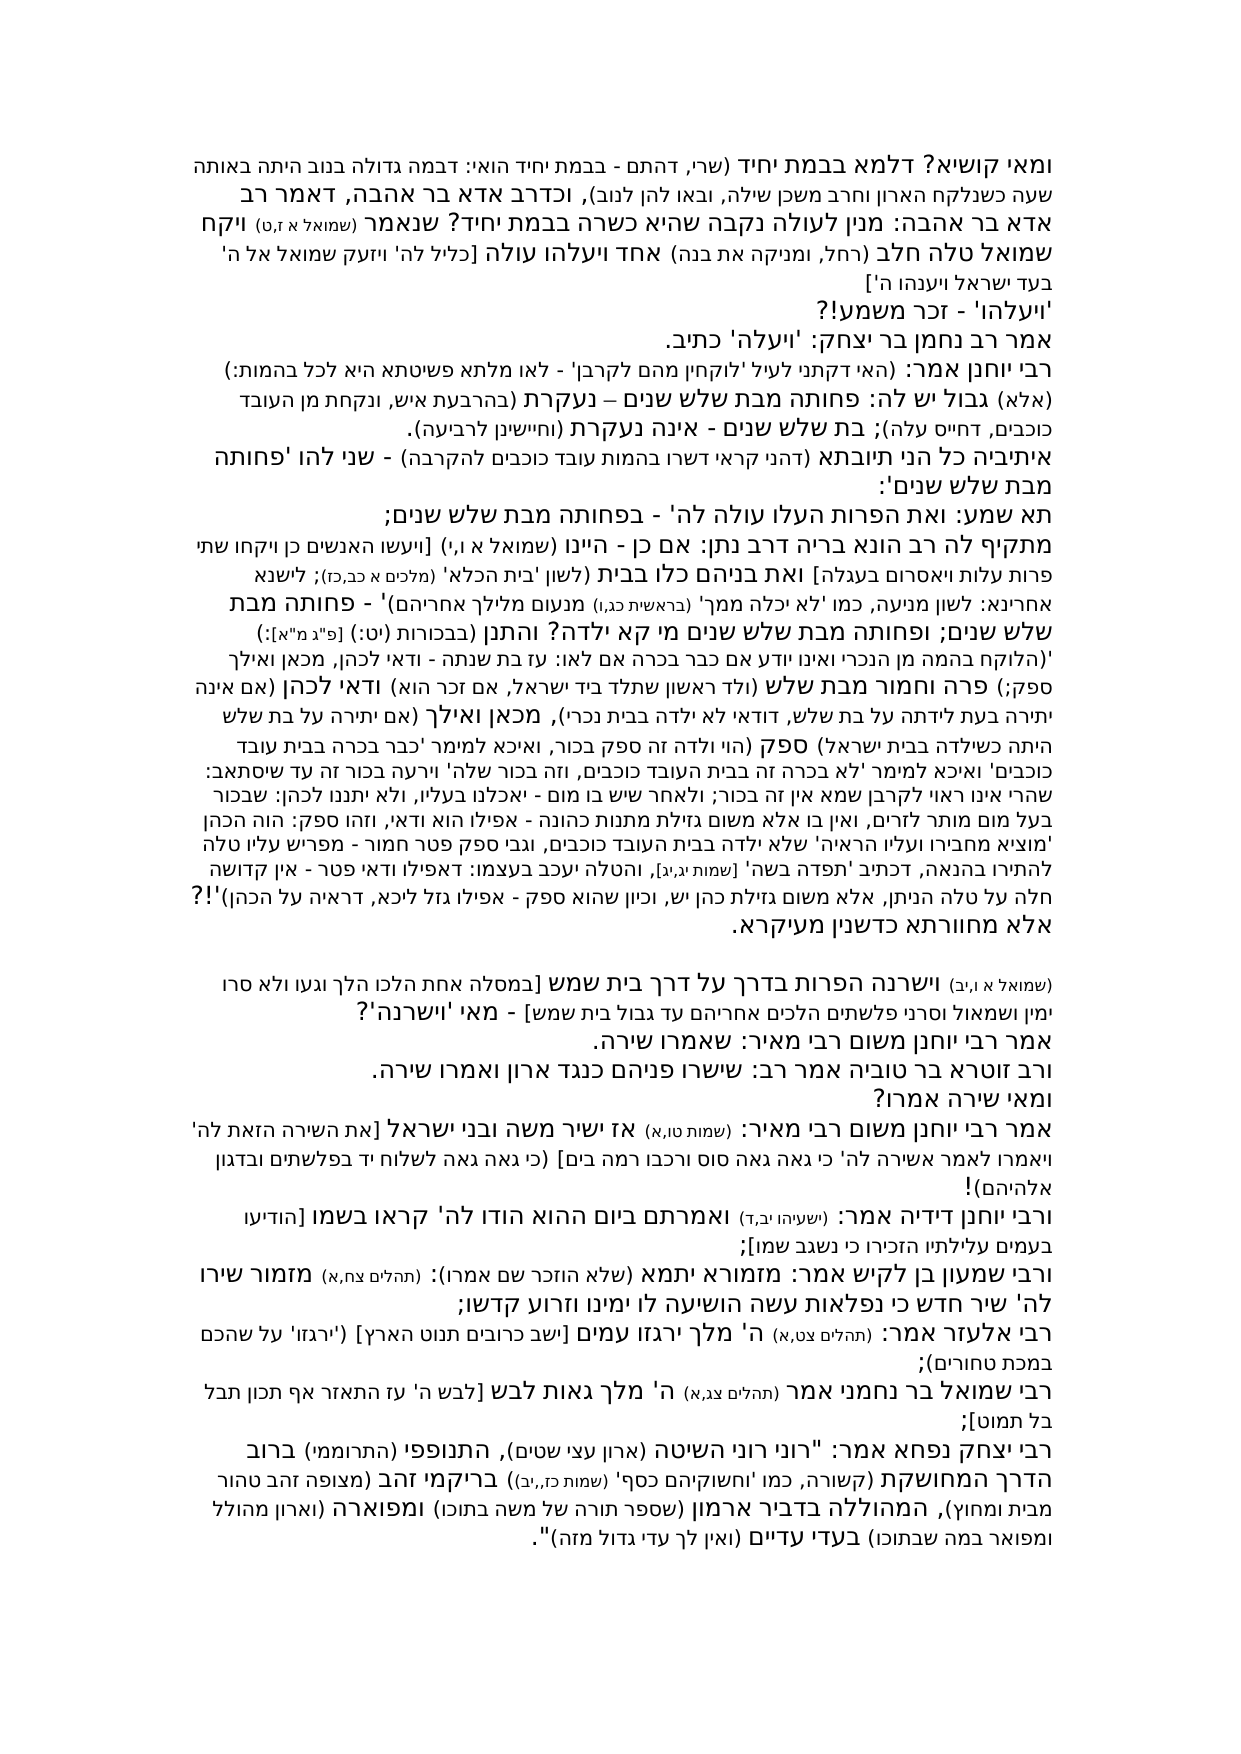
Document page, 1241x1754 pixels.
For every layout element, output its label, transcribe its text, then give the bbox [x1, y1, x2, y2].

text רבי יוחנן אמר: (האי דקתני לעיל 'לוקחין מהם לקרבן' - לאו מלתא פשיטתא היא לכל בהמות:) (אלא) גבול יש לה: פחותה מבת שלש שנים – נעקרת (בהרבעת איש, ונקחת מן העובד כוכבים, דחייס עלה); בת שלש שנים - אינה נעקרת (וחיישינן לרביעה). [187, 354, 1053, 442]
text ורב זוטרא בר טוביה אמר רב: שישרו פניהם כנגד ארון ואמרו שירה. [187, 1056, 1053, 1085]
text ורבי יוחנן דידיה אמר: (ישעיהו יב,ד) ואמרתם ביום ההוא הודו לה' קראו בשמו [הודיעו בעמים עלילתיו הזכירו כי נשגב שמו]; [187, 1201, 1053, 1260]
text רבי שמואל בר נחמני אמר (תהלים צג,א) ה' מלך גאות לבש [לבש ה' עז התאזר אף תכון תבל בל תמוט]; [187, 1376, 1053, 1435]
text מתקיף לה רב הונא בריה דרב נתן: אם כן - היינו (שמואל א ו,י) [ויעשו האנשים כן ויקחו שתי פרות עלות ויאסרום בעגלה] ואת בניהם כלו בבית (לשון 'בית הכלא' (מלכים א כב,כז); לישנא אחרינא: לשון מניעה, כמו 'לא יכלה ממך' (בראשית כג,ו) מנעום מלילך אחריהם)' - פחותה מבת שלש שנים; ופחותה מבת שלש שנים מי קא ילדה? והתנן (בבכורות (יט:) [פ"ג מ"א]:) '(הלוקח בהמה מן הנכרי ואינו יודע אם כבר בכרה אם לאו: עז בת שנתה - ודאי לכהן, מכאן ואילך ספק;) פרה וחמור מבת שלש (ולד ראשון שתלד ביד ישראל, אם זכר הוא) ודאי לכהן (אם אינה יתירה בעת לידתה על בת שלש, דודאי לא ילדה בבית נכרי), מכאן ואילך (אם יתירה על בת שלש היתה כשילדה בבית ישראל) ספק (הוי ולדה זה ספק בכור, ואיכא למימר 'כבר בכרה בבית עובד כוכבים' ואיכא למימר 'לא בכרה זה בבית העובד כוכבים, וזה בכור שלה' וירעה בכור זה עד שיסתאב: שהרי אינו ראוי לקרבן שמא אין זה בכור; ולאחר שיש בו מום - יאכלנו בעליו, ולא יתננו לכהן: שבכור בעל מום מותר לזרים, ואין בו אלא משום גזילת מתנות כהונה - אפילו הוא ודאי, וזהו ספק: הוה הכהן 'מוציא מחבירו ועליו הראיה' שלא ילדה בבית העובד כוכבים, וגבי ספק פטר חמור - מפריש עליו טלה להתירו בהנאה, דכתיב 'תפדה בשה' [שמות יג,יג], והטלה יעכב בעצמו: דאפילו ודאי פטר - אין קדושה חלה על טלה הניתן, אלא משום גזילת כהן יש, וכיון שהוא ספק - אפילו גזל ליכא, דראיה על הכהן)'!? [187, 530, 1053, 910]
text אמר רבי יוחנן משום רבי מאיר: שאמרו שירה. [187, 1026, 1053, 1056]
text רבי אלעזר אמר: (תהלים צט,א) ה' מלך ירגזו עמים [ישב כרובים תנוט הארץ] ('ירגזו' על שהכם במכת טחורים); [187, 1318, 1053, 1376]
text תא שמע: ואת הפרות העלו עולה לה' - בפחותה מבת שלש שנים; [187, 501, 1053, 530]
text ורבי שמעון בן לקיש אמר: מזמורא יתמא (שלא הוזכר שם אמרו): (תהלים צח,א) מזמור שירו לה' שיר חדש כי נפלאות עשה הושיעה לו ימינו וזרוע קדשו; [187, 1260, 1053, 1318]
text אלא מחוורתא כדשנין מעיקרא. [187, 910, 1053, 939]
text רבי יצחק נפחא אמר: "רוני רוני השיטה (ארון עצי שטים), התנופפי (התרוממי) ברוב הדרך המחושקת (קשורה, כמו 'וחשוקיהם כסף' (שמות כז,,יב)) בריקמי זהב (מצופה זהב טהור מבית ומחוץ), המהוללה בדביר ארמון (שספר תורה של משה בתוכו) ומפוארה (וארון מהולל ומפואר במה שבתוכו) בעדי עדיים (ואין לך עדי גדול מזה)". [187, 1435, 1053, 1552]
text ומאי קושיא? דלמא בבמת יחיד (שרי, דהתם - בבמת יחיד הואי: דבמה גדולה בנוב היתה באותה שעה כשנלקח הארון וחרב משכן שילה, ובאו להן לנוב), וכדרב אדא בר אהבה, דאמר רב אדא בר אהבה: מנין לעולה נקבה שהיא כשרה בבמת יחיד? שנאמר (שמואל א ז,ט) ויקח שמואל טלה חלב (רחל, ומניקה את בנה) אחד ויעלהו עולה [כליל לה' ויזעק שמואל אל ה' בעד ישראל ויענהו ה'] [187, 150, 1053, 296]
text ומאי שירה אמרו? [187, 1085, 1053, 1114]
text אמר רבי יוחנן משום רבי מאיר: (שמות טו,א) אז ישיר משה ובני ישראל [את השירה הזאת לה' ויאמרו לאמר אשירה לה' כי גאה גאה סוס ורכבו רמה בים] (כי גאה גאה לשלוח יד בפלשתים ובדגון אלהיהם)! [187, 1114, 1053, 1201]
text (שמואל א ו,יב) וישרנה הפרות בדרך על דרך בית שמש [במסלה אחת הלכו הלך וגעו ולא סרו ימין ושמאול וסרני פלשתים הלכים אחריהם עד גבול בית שמש] - מאי 'וישרנה'? [187, 968, 1053, 1026]
text איתיביה כל הני תיובתא (דהני קראי דשרו בהמות עובד כוכבים להקרבה) - שני להו 'פחותה מבת שלש שנים': [187, 442, 1053, 501]
text אמר רב נחמן בר יצחק: 'ויעלה' כתיב. [187, 325, 1053, 354]
text 'ויעלהו' - זכר משמע!? [187, 296, 1053, 325]
